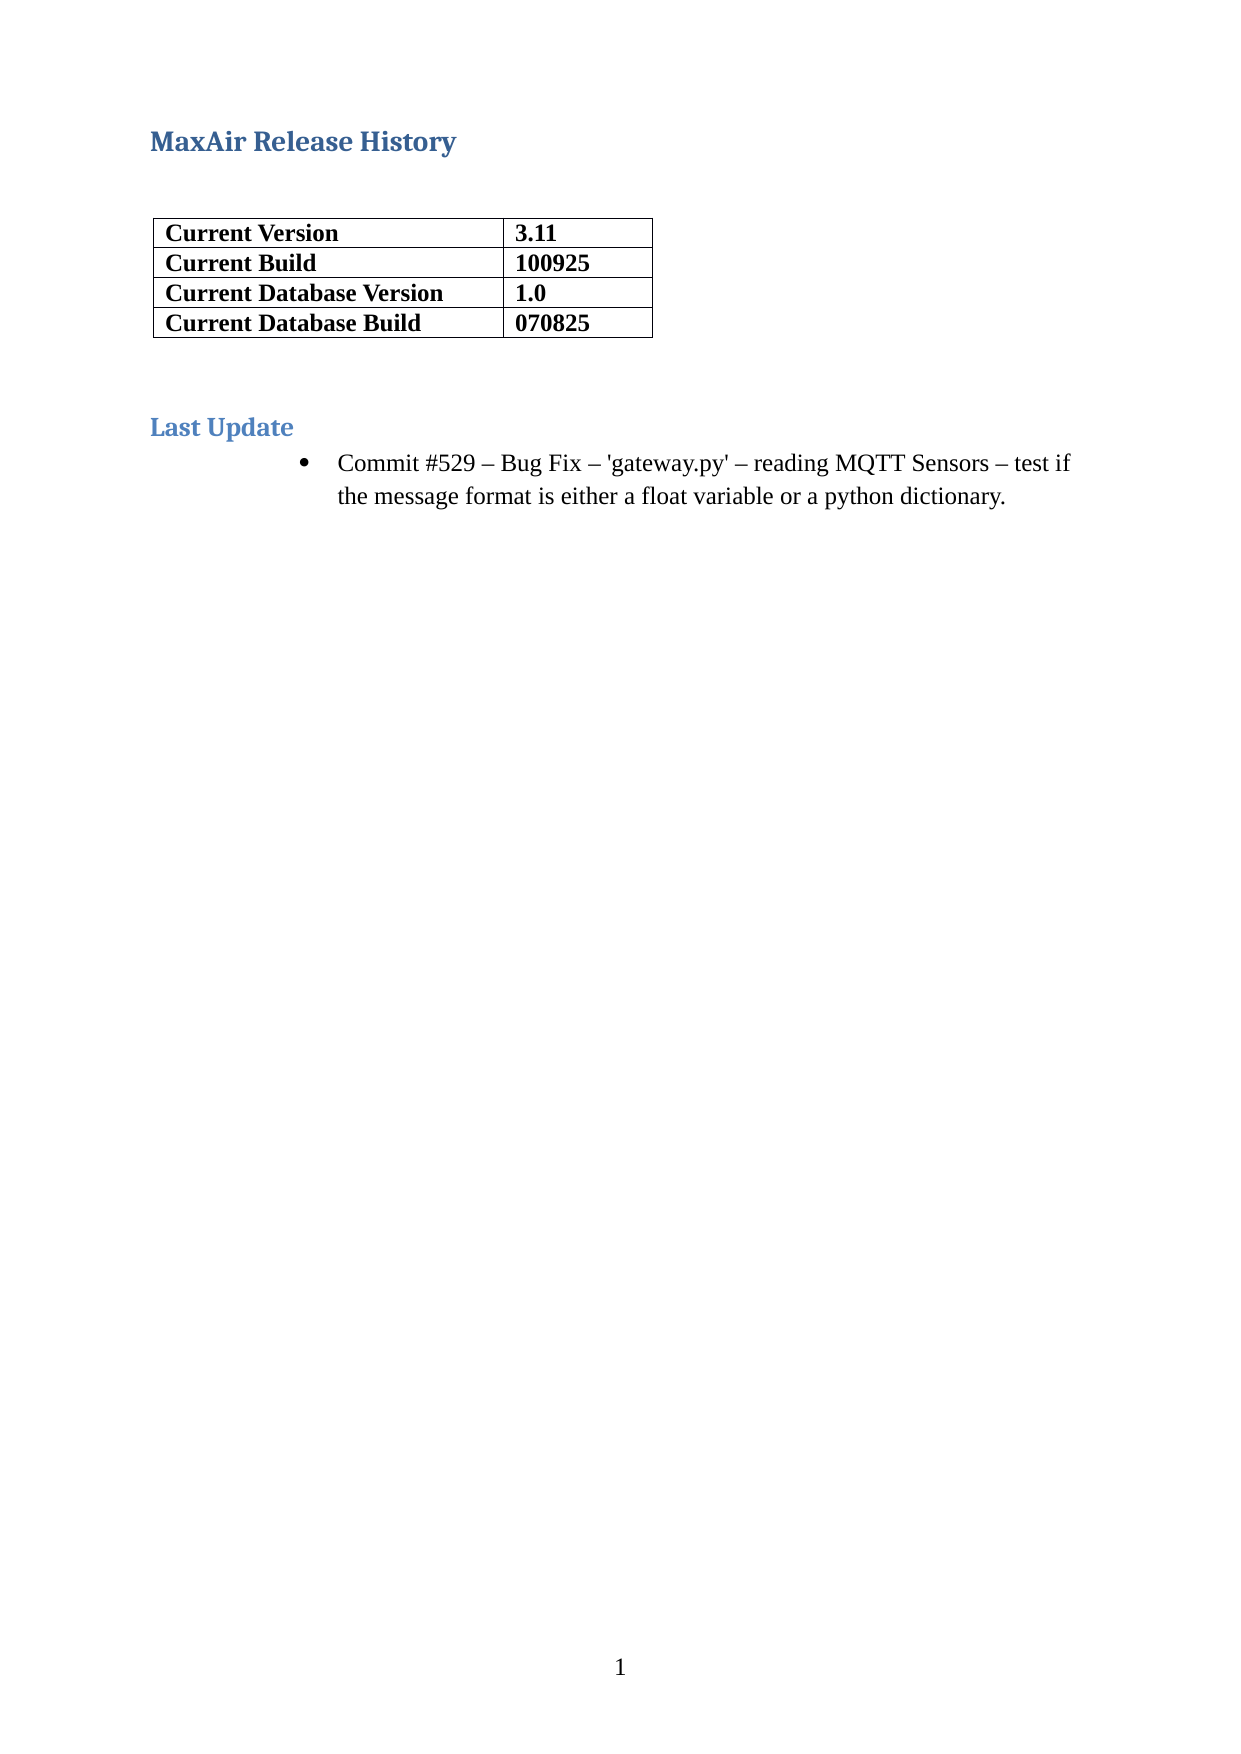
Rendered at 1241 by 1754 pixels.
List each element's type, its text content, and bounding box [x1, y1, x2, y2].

list Commit #529 – Bug Fix – 'gateway.py' – reading MQTT Sensors – test if the message format is either a float variable or a python dictionary. [300, 448, 1090, 510]
table_cell 1.0 [504, 278, 652, 307]
table_cell Current Build [154, 248, 503, 277]
table_cell Current Database Build [154, 308, 503, 337]
table_cell 070825 [504, 308, 652, 337]
table_header Current Version [154, 219, 503, 247]
table_cell Current Database Version [154, 278, 503, 307]
subtitle Last Update [150, 412, 1090, 443]
table_header 3.11 [504, 219, 652, 247]
subtitle MaxAir Release History [150, 125, 1090, 158]
table_cell 100925 [504, 248, 652, 277]
